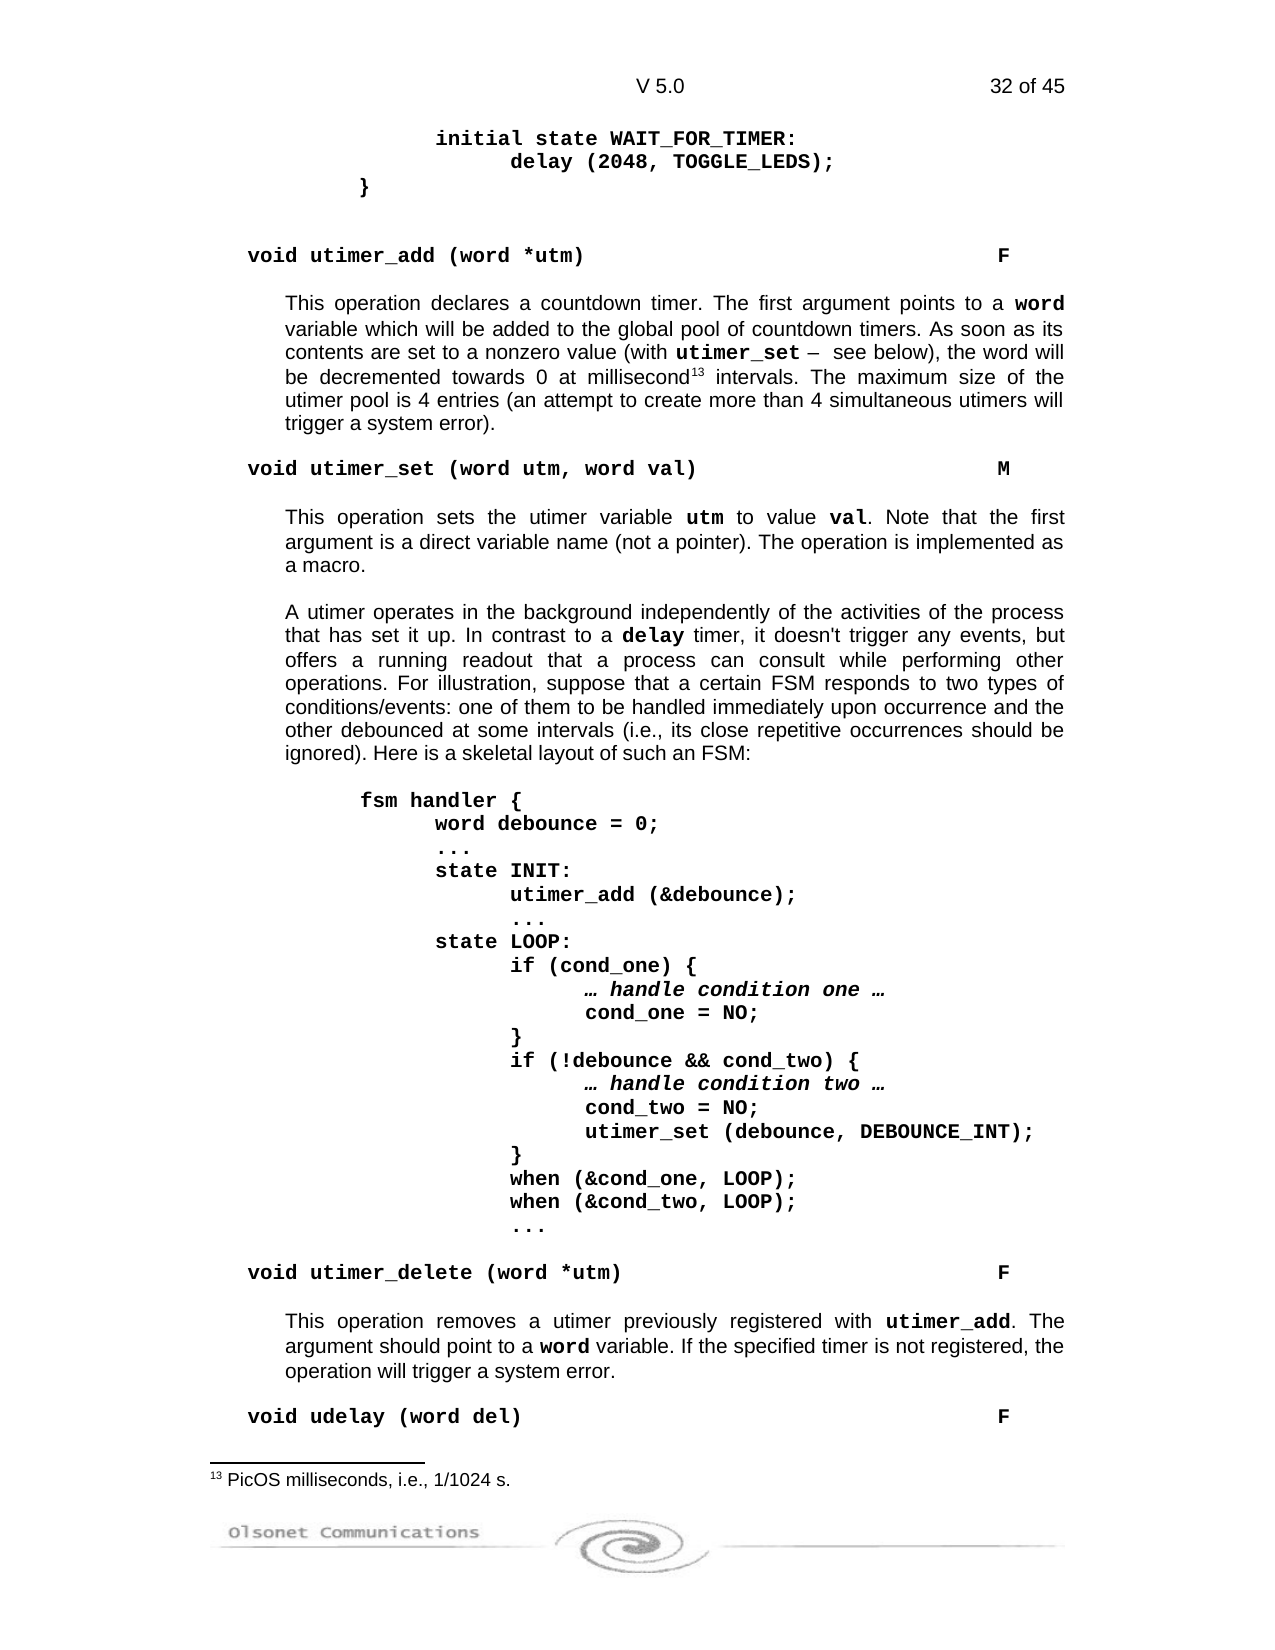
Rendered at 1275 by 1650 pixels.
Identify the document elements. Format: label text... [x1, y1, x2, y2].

text ... [285, 837, 1065, 861]
text utimer_set (debounce, DEBOUNCE_INT); [285, 1121, 1065, 1144]
text A utimer operates in the background independently of the activities of the process that has set it up. In contrast to a delay timer, it doesn't trigger any events, but offers a running readout that a process can consult while performing other operations. For illustration, suppose that a certain FSM responds to two types of conditions/events: one of them to be handled immediately upon occurrence and the other debounced at some intervals (i.e., its close repetitive occurrences should be ignored). Here is a skeletal layout of such an FSM: [285, 600, 1065, 765]
text } [285, 175, 1065, 198]
text state INIT: [285, 861, 1065, 884]
text cond_one = NO; [285, 1002, 1065, 1026]
text void utimer_set (word utm, word val) M [247, 458, 1065, 482]
text … handle condition two … [285, 1073, 1065, 1097]
text PicOS milliseconds, i.e., 1/1024 s. [210, 1469, 1065, 1490]
text void utimer_delete (word *utm) F [247, 1262, 1065, 1286]
text cond_two = NO; [285, 1097, 1065, 1121]
text This operation sets the utimer variable utm to value val. Note that the first argument is a direct variable name (not a pointer). The operation is implemented as a macro. [285, 506, 1065, 577]
text initial state WAIT_FOR_TIMER: [285, 128, 1065, 151]
text if (!debounce && cond_two) { [285, 1050, 1065, 1073]
text } [285, 1144, 1065, 1168]
text ... [285, 908, 1065, 931]
text ... [285, 1215, 1065, 1239]
text … handle condition one … [285, 979, 1065, 1002]
text } [285, 1026, 1065, 1050]
text state LOOP: [285, 931, 1065, 955]
text delay (2048, TOGGLE_LEDS); [285, 151, 1065, 175]
picture [210, 1504, 1065, 1596]
text if (cond_one) { [285, 955, 1065, 979]
text word debounce = 0; [285, 813, 1065, 837]
text void utimer_add (word *utm) F [247, 245, 1065, 268]
text This operation removes a utimer previously registered with utimer_add. The argument should point to a word variable. If the specified timer is not registered, the operation will trigger a system error. [285, 1309, 1065, 1383]
text when (&cond_one, LOOP); [285, 1168, 1065, 1192]
text utimer_add (&debounce); [285, 884, 1065, 908]
text This operation declares a countdown timer. The first argument points to a word variable which will be added to the global pool of countdown timers. As soon as its contents are set to a nonzero value (with utimer_set – see below), the word will be decremented towards 0 at millisecond intervals. The maximum size of the utimer pool is 4 entries (an attempt to create more than 4 simultaneous utimers will trigger a system error). [285, 292, 1065, 435]
text when (&cond_two, LOOP); [285, 1192, 1065, 1215]
text void udelay (word del) F [247, 1406, 1065, 1430]
text fsm handler { [285, 788, 1065, 813]
